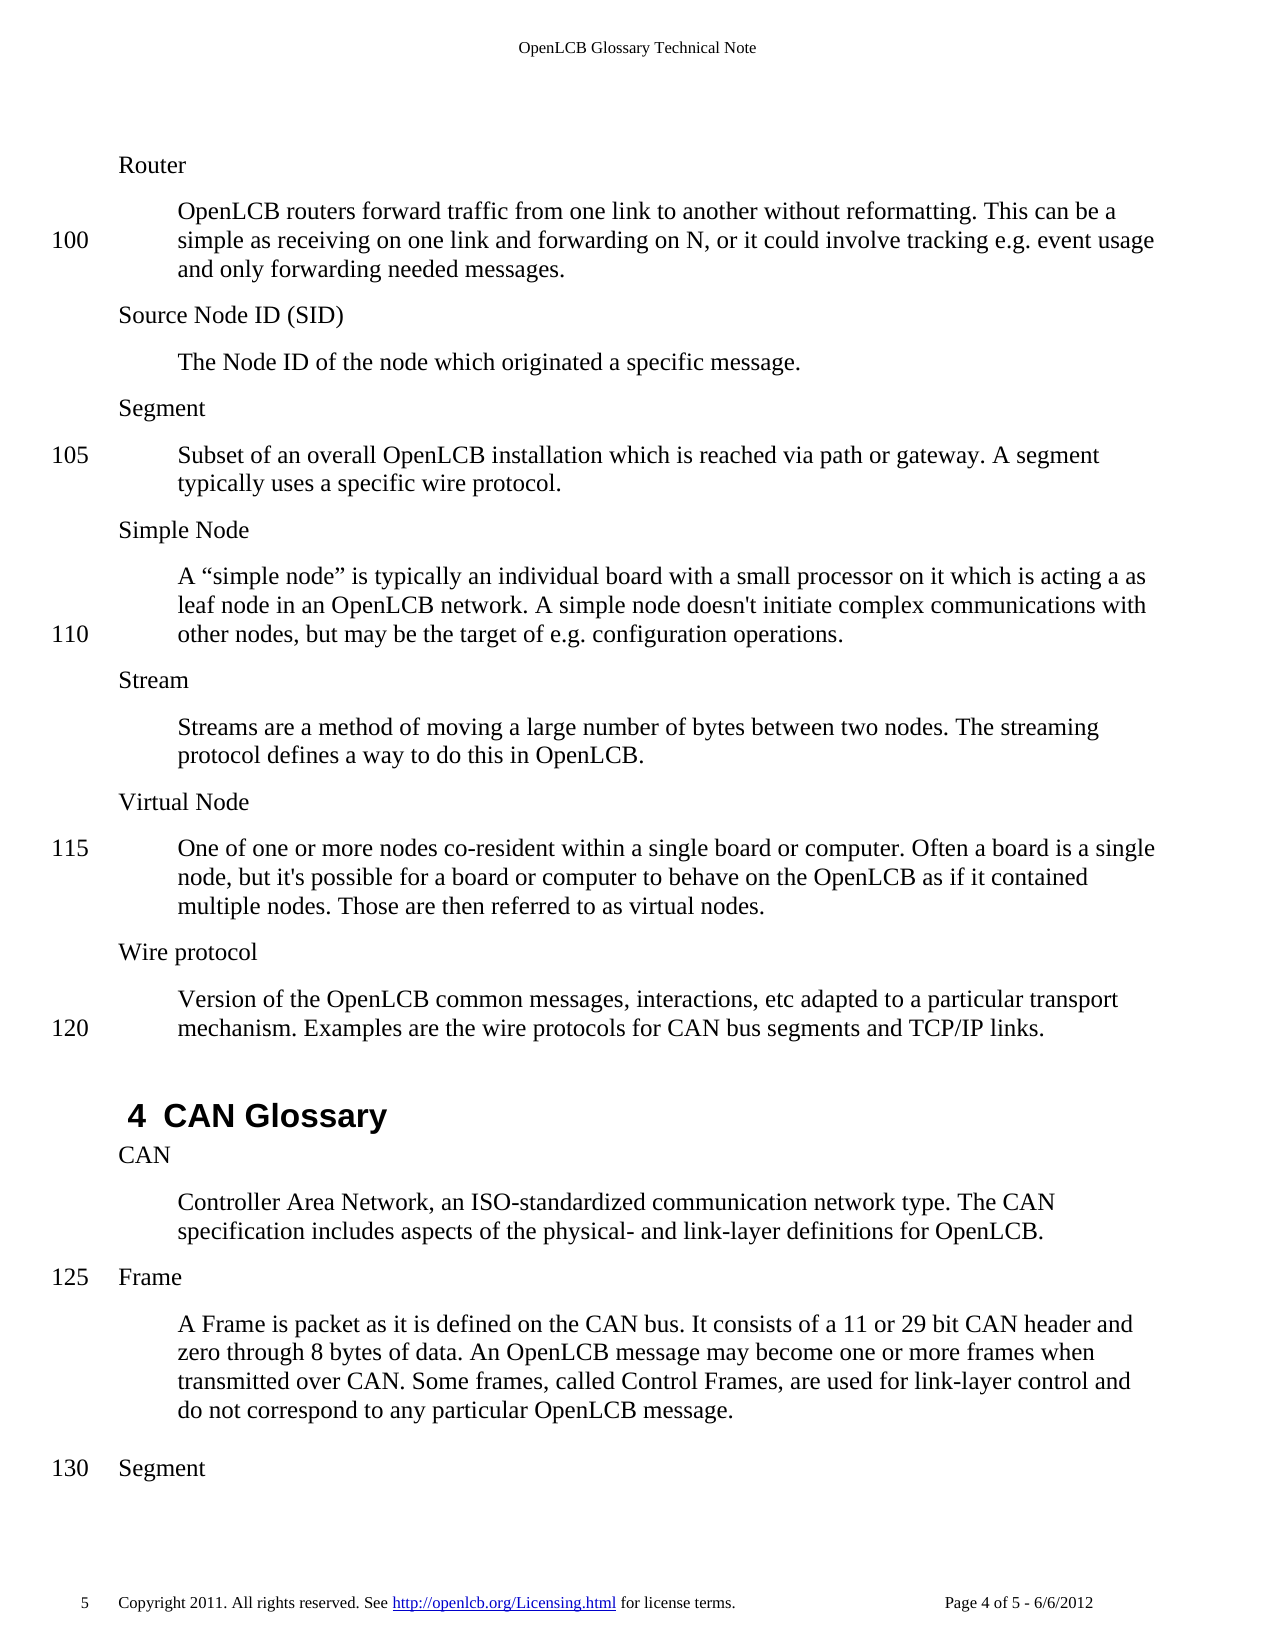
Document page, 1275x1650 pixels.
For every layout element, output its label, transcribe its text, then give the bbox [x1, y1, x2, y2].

list Streams are a method of moving a large number of bytes between two nodes. The streaming protocol defines a way to do this in OpenLCB. [177, 712, 1157, 769]
subtitle Segment [118, 393, 1157, 422]
list Controller Area Network, an ISO-standardized communication network type. The CAN specification includes aspects of the physical- and link-layer definitions for OpenLCB. [177, 1187, 1157, 1244]
subtitle Virtual Node [118, 787, 1157, 816]
subtitle Simple Node [118, 515, 1157, 544]
list Version of the OpenLCB common messages, interactions, etc adapted to a particular transport mechanism. Examples are the wire protocols for CAN bus segments and TCP/IP links. [177, 984, 1157, 1041]
list A “simple node” is typically an individual board with a small processor on it which is acting a as leaf node in an OpenLCB network. A simple node doesn't initiate complex communications with other nodes, but may be the target of e.g. configuration operations. [177, 561, 1157, 648]
subtitle Router [118, 150, 1157, 179]
list The Node ID of the node which originated a specific message. [177, 347, 1157, 376]
subtitle Wire protocol [118, 937, 1157, 966]
subtitle CAN Glossary [118, 1096, 1157, 1134]
subtitle Segment [118, 1453, 1157, 1482]
subtitle CAN [118, 1141, 1157, 1169]
subtitle Frame [118, 1262, 1157, 1291]
list One of one or more nodes co-resident within a single board or computer. Often a board is a single node, but it's possible for a board or computer to behave on the OpenLCB as if it contained multiple nodes. Those are then referred to as virtual nodes. [177, 833, 1157, 920]
list Subset of an overall OpenLCB installation which is reached via path or gateway. A segment typically uses a specific wire protocol. [177, 440, 1157, 497]
list A Frame is packet as it is defined on the CAN bus. It consists of a 11 or 29 bit CAN header and zero through 8 bytes of data. An OpenLCB message may become one or more frames when transmitted over CAN. Some frames, called Control Frames, are used for link-layer control and do not correspond to any particular OpenLCB message. [177, 1309, 1157, 1424]
list OpenLCB routers forward traffic from one link to another without reformatting. This can be a simple as receiving on one link and forwarding on N, or it could involve tracking e.g. event usage and only forwarding needed messages. [177, 196, 1157, 283]
subtitle Stream [118, 665, 1157, 694]
subtitle Source Node ID (SID) [118, 300, 1157, 329]
